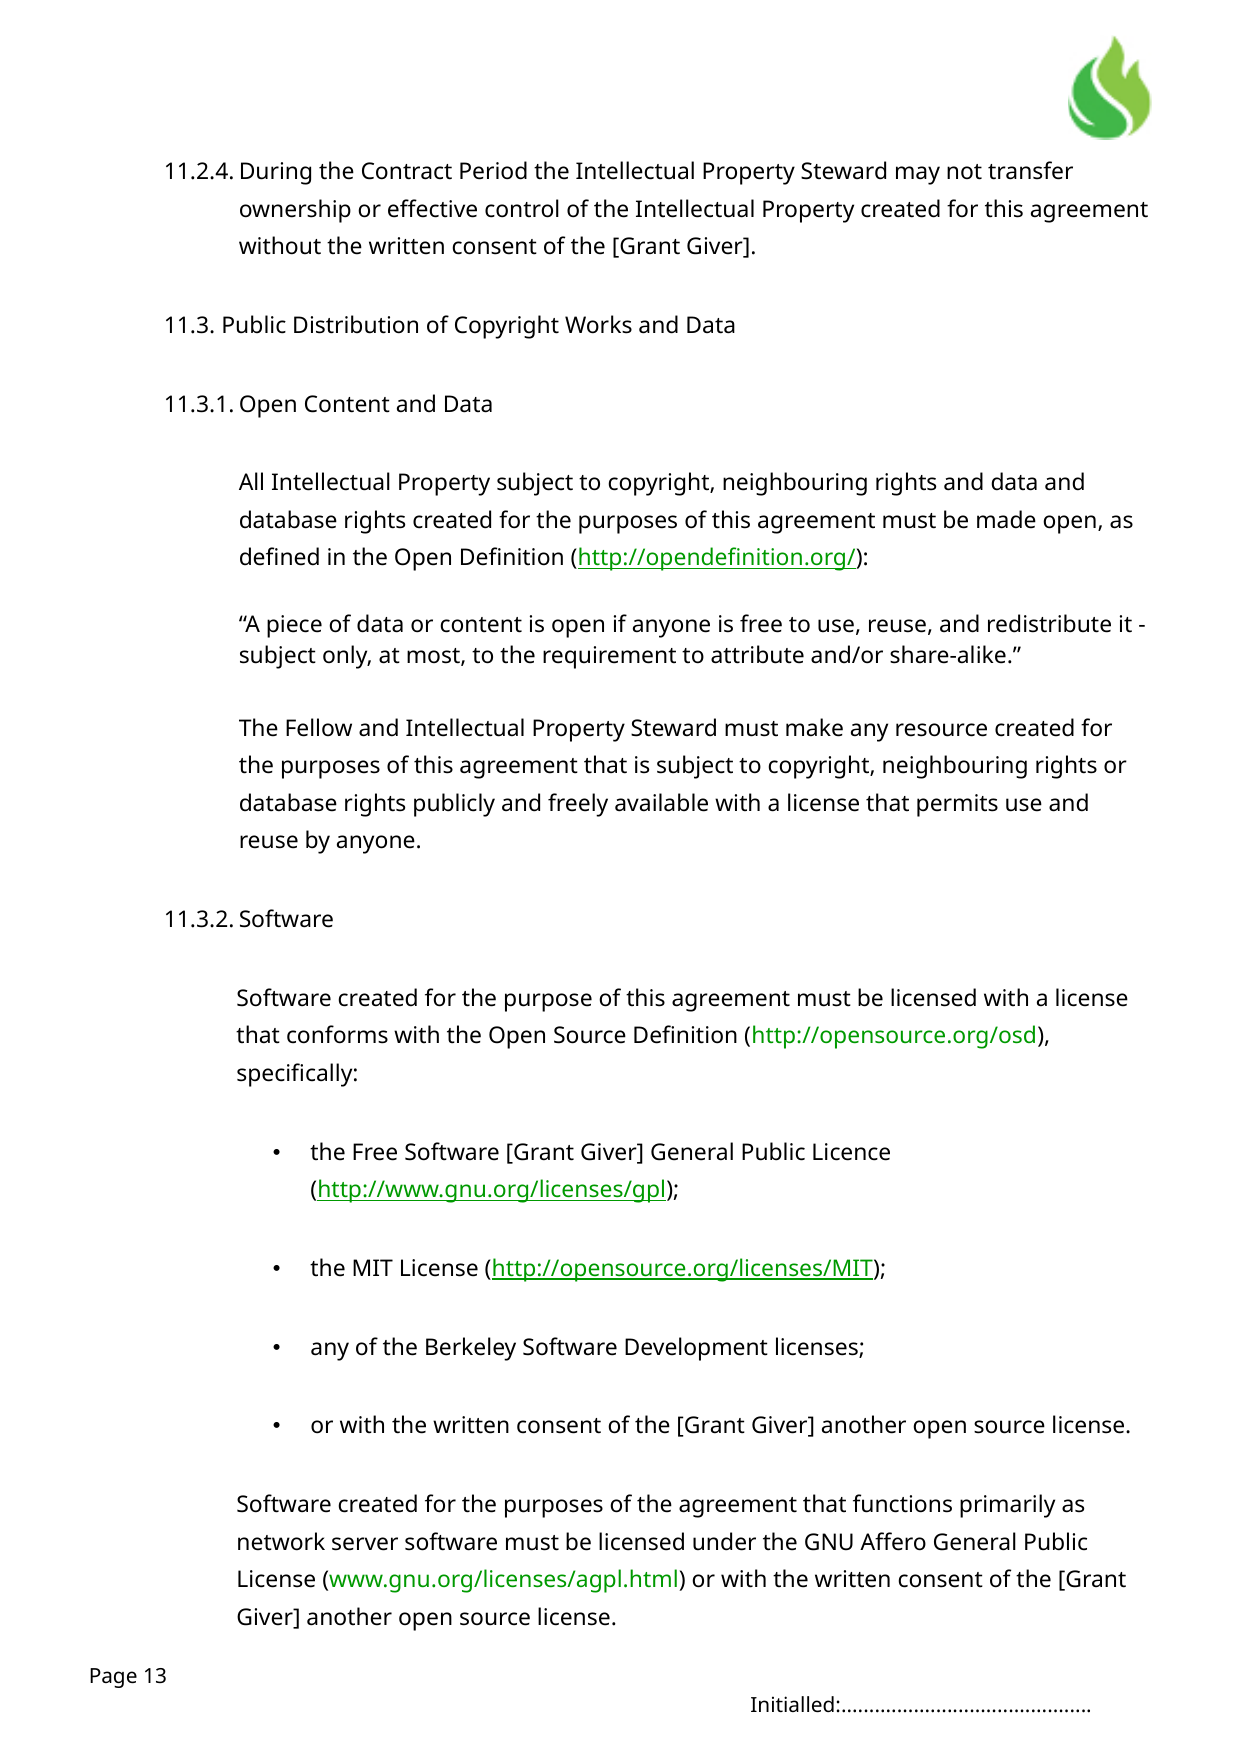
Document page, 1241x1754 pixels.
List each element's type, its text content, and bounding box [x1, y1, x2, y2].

subtitle the MIT License (http://opensource.org/licenses/MIT); [273, 1252, 1152, 1283]
subtitle any of the Berkeley Software Development licenses; [273, 1331, 1152, 1362]
subtitle The Fellow and Intellectual Property Steward must make any resource created for the purposes of this agreement that is subject to copyright, neighbouring rights or database rights publicly and freely available with a license that permits use and reuse by anyone. [163, 712, 1152, 856]
picture [1089, 35, 1152, 114]
subtitle Software [163, 903, 1152, 934]
subtitle Public Distribution of Copyright Works and Data [163, 309, 1152, 340]
subtitle All Intellectual Property subject to copyright, neighbouring rights and data and database rights created for the purposes of this agreement must be made open, as defined in the Open Definition (http://opendefinition.org/): [163, 466, 1152, 572]
list “A piece of data or content is open if anyone is free to use, reuse, and redistribute it - subject only, at most, to the requirement to attribute and/or share-alike.” [163, 608, 1152, 671]
subtitle the Free Software [Grant Giver] General Public Licence (http://www.gnu.org/licenses/gpl); [273, 1136, 1152, 1204]
subtitle Open Content and Data [163, 387, 1152, 419]
subtitle or with the written consent of the [Grant Giver] another open source license. [273, 1409, 1152, 1441]
subtitle Software created for the purposes of the agreement that functions primarily as network server software must be licensed under the GNU Affero General Public License (www.gnu.org/licenses/agpl.html) or with the written consent of the [Grant Giver] another open source license. [236, 1488, 1152, 1632]
subtitle Software created for the purpose of this agreement must be licensed with a license that conforms with the Open Source Definition (http://opensource.org/osd), specifically: [236, 982, 1152, 1088]
subtitle During the Contract Period the Intellectual Property Steward may not transfer ownership or effective control of the Intellectual Property created for this agreement without the written consent of the [Grant Giver]. [163, 155, 1152, 261]
